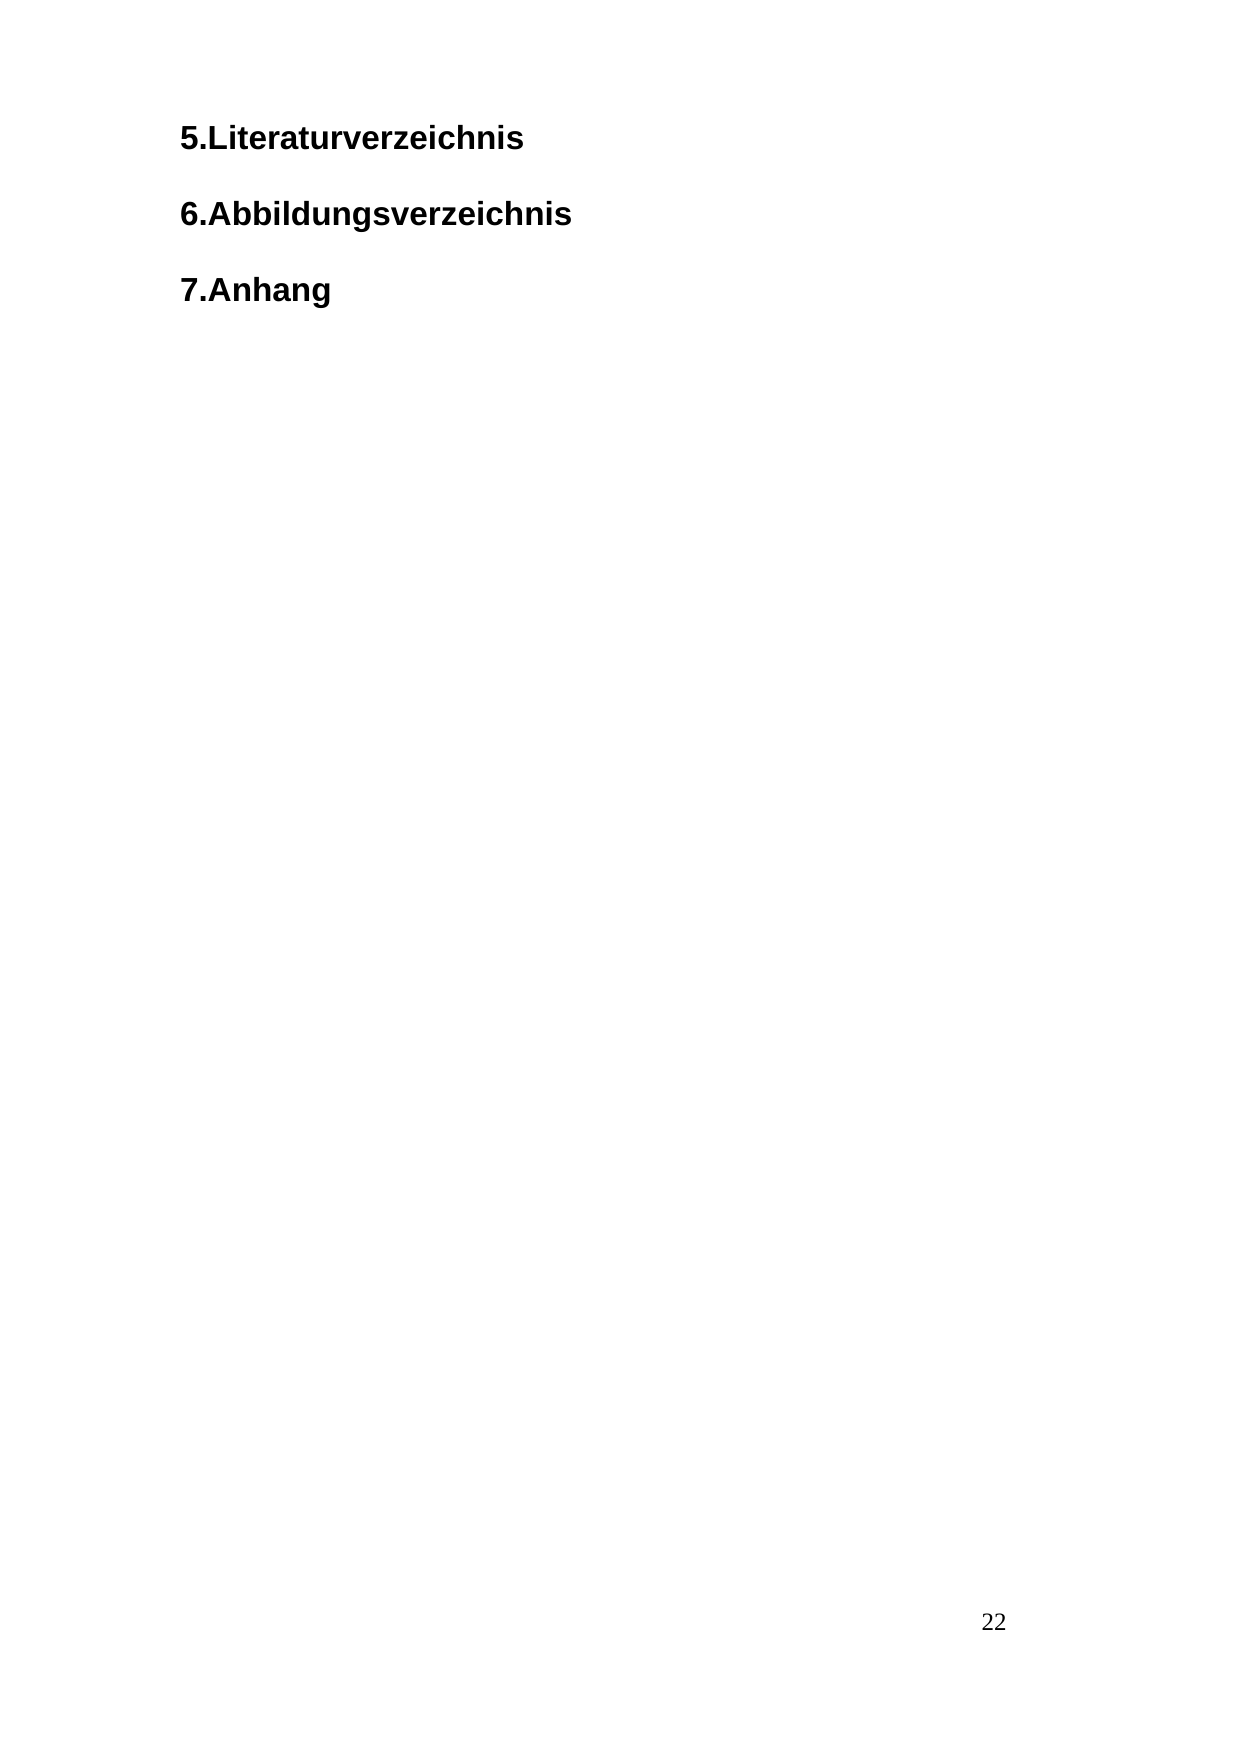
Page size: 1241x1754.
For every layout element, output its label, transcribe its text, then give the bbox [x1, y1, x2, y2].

subtitle 6.Abbildungsverzeichnis [180, 194, 1006, 232]
subtitle 5.Literaturverzeichnis [180, 118, 1006, 157]
subtitle 7.Anhang [180, 270, 1006, 308]
